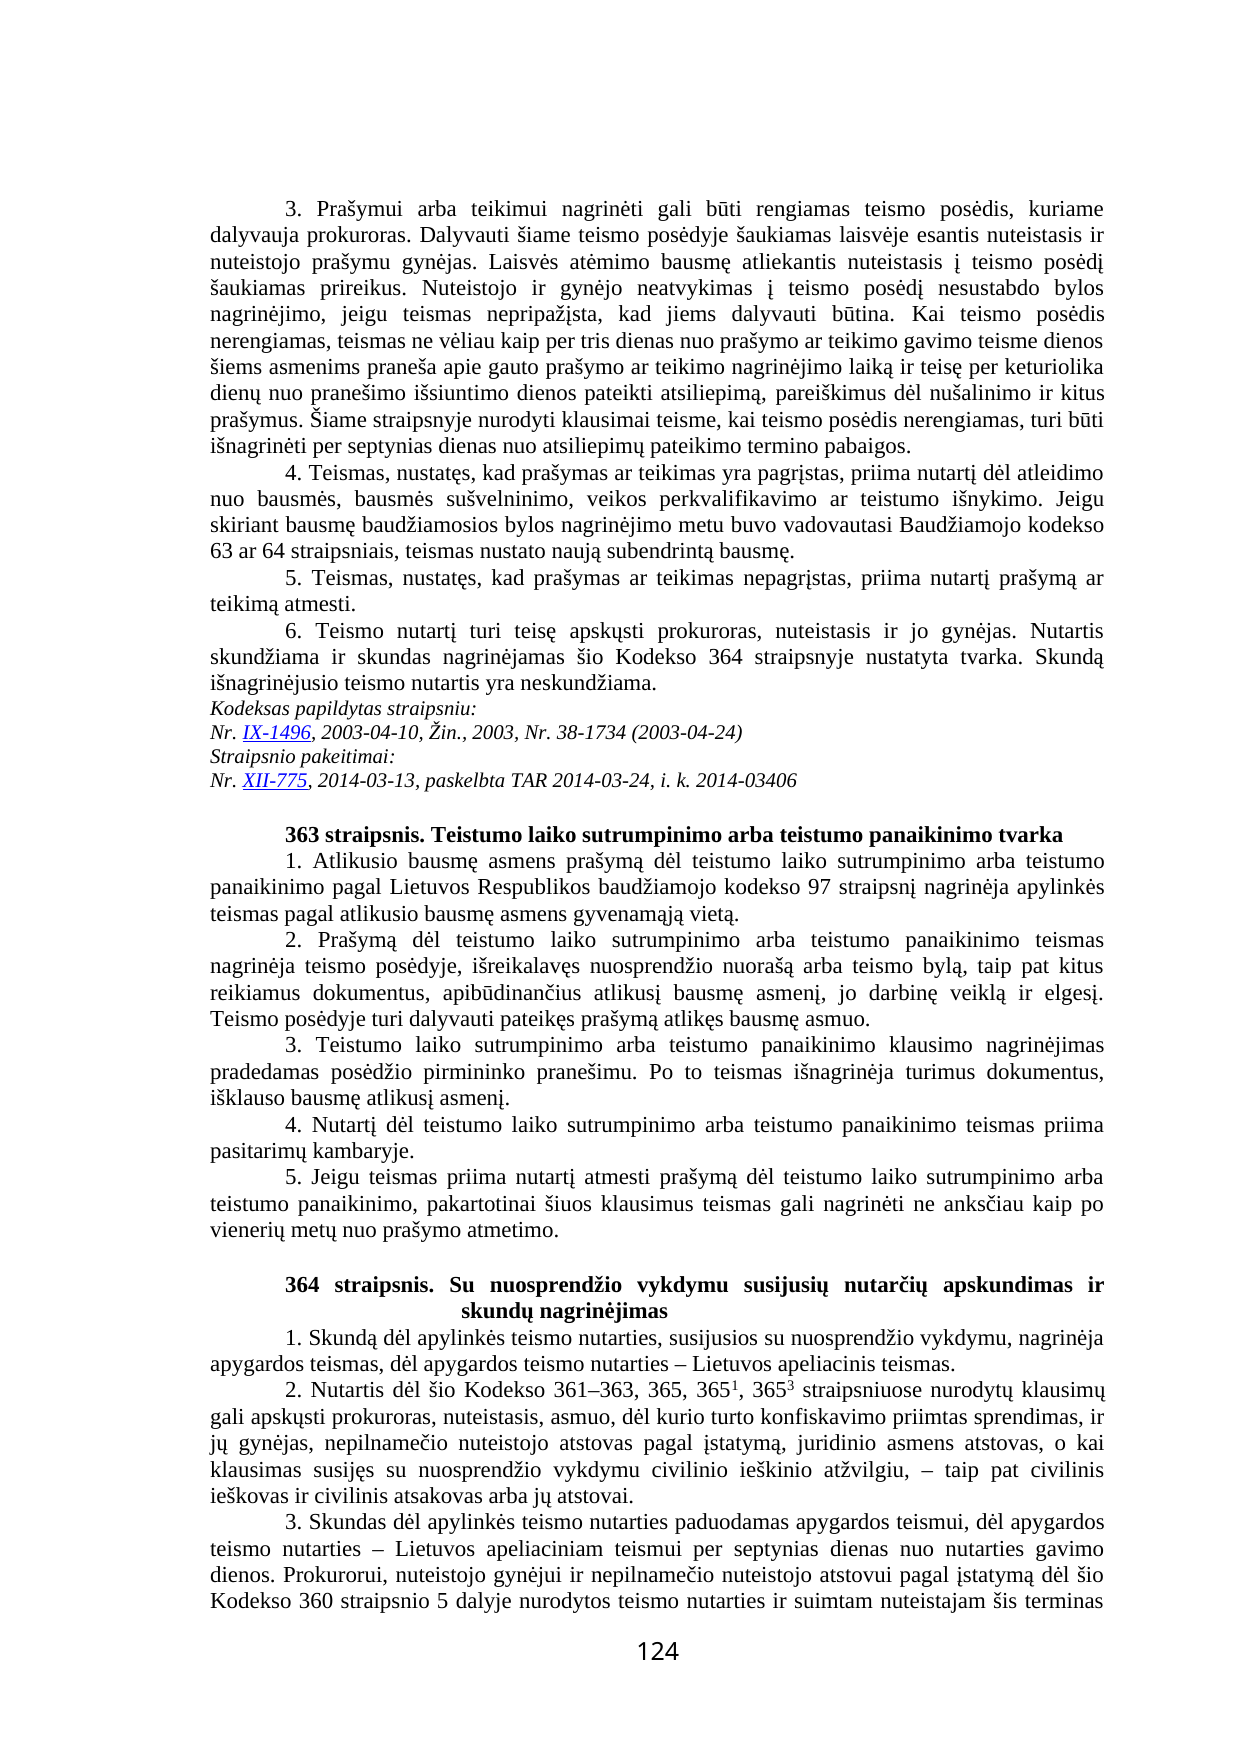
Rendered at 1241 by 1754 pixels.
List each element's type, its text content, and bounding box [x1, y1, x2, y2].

text 2. Nutartis dėl šio Kodekso 361–363, 365, 3651, 3653 straipsniuose nurodytų klausimų gali apskųsti prokuroras, nuteistasis, asmuo, dėl kurio turto konfiskavimo priimtas sprendimas, ir jų gynėjas, nepilnamečio nuteistojo atstovas pagal įstatymą, juridinio asmens atstovas, o kai klausimas susijęs su nuosprendžio vykdymu civilinio ieškinio atžvilgiu, – taip pat civilinis ieškovas ir civilinis atsakovas arba jų atstovai. [210, 1377, 1106, 1508]
text Kodeksas papildytas straipsniu: [210, 696, 1106, 720]
text Nr. IX-1496, 2003-04-10, Žin., 2003, Nr. 38-1734 (2003-04-24) [210, 720, 1106, 744]
text Straipsnio pakeitimai: [210, 744, 1106, 768]
text 1. Skundą dėl apylinkės teismo nutarties, susijusios su nuosprendžio vykdymu, nagrinėja apygardos teismas, dėl apygardos teismo nutarties – Lietuvos apeliacinis teismas. [210, 1324, 1106, 1377]
text 2. Prašymą dėl teistumo laiko sutrumpinimo arba teistumo panaikinimo teismas nagrinėja teismo posėdyje, išreikalavęs nuosprendžio nuorašą arba teismo bylą, taip pat kitus reikiamus dokumentus, apibūdinančius atlikusį bausmę asmenį, jo darbinę veiklą ir elgesį. Teismo posėdyje turi dalyvauti pateikęs prašymą atlikęs bausmę asmuo. [210, 926, 1106, 1032]
text 1. Atlikusio bausmę asmens prašymą dėl teistumo laiko sutrumpinimo arba teistumo panaikinimo pagal Lietuvos Respublikos baudžiamojo kodekso 97 straipsnį nagrinėja apylinkės teismas pagal atlikusio bausmę asmens gyvenamąją vietą. [210, 847, 1106, 926]
text 364 straipsnis. Su nuosprendžio vykdymu susijusių nutarčių apskundimas ir skundų nagrinėjimas [285, 1271, 1106, 1324]
text 5. Teismas, nustatęs, kad prašymas ar teikimas nepagrįstas, priima nutartį prašymą ar teikimą atmesti. [210, 564, 1106, 617]
text 4. Nutartį dėl teistumo laiko sutrumpinimo arba teistumo panaikinimo teismas priima pasitarimų kambaryje. [210, 1111, 1106, 1163]
text 5. Jeigu teismas priima nutartį atmesti prašymą dėl teistumo laiko sutrumpinimo arba teistumo panaikinimo, pakartotinai šiuos klausimus teismas gali nagrinėti ne anksčiau kaip po vienerių metų nuo prašymo atmetimo. [210, 1163, 1106, 1242]
text Nr. XII-775, 2014-03-13, paskelbta TAR 2014-03-24, i. k. 2014-03406 [210, 768, 1106, 792]
text 4. Teismas, nustatęs, kad prašymas ar teikimas yra pagrįstas, priima nutartį dėl atleidimo nuo bausmės, bausmės sušvelninimo, veikos perkvalifikavimo ar teistumo išnykimo. Jeigu skiriant bausmę baudžiamosios bylos nagrinėjimo metu buvo vadovautasi Baudžiamojo kodekso 63 ar 64 straipsniais, teismas nustato naują subendrintą bausmę. [210, 458, 1106, 564]
text 3. Prašymui arba teikimui nagrinėti gali būti rengiamas teismo posėdis, kuriame dalyvauja prokuroras. Dalyvauti šiame teismo posėdyje šaukiamas laisvėje esantis nuteistasis ir nuteistojo prašymu gynėjas. Laisvės atėmimo bausmę atliekantis nuteistasis į teismo posėdį šaukiamas prireikus. Nuteistojo ir gynėjo neatvykimas į teismo posėdį nesustabdo bylos nagrinėjimo, jeigu teismas nepripažįsta, kad jiems dalyvauti būtina. Kai teismo posėdis nerengiamas, teismas ne vėliau kaip per tris dienas nuo prašymo ar teikimo gavimo teisme dienos šiems asmenims praneša apie gauto prašymo ar teikimo nagrinėjimo laiką ir teisę per keturiolika dienų nuo pranešimo išsiuntimo dienos pateikti atsiliepimą, pareiškimus dėl nušalinimo ir kitus prašymus. Šiame straipsnyje nurodyti klausimai teisme, kai teismo posėdis nerengiamas, turi būti išnagrinėti per septynias dienas nuo atsiliepimų pateikimo termino pabaigos. [210, 195, 1106, 458]
text 6. Teismo nutartį turi teisę apskųsti prokuroras, nuteistasis ir jo gynėjas. Nutartis skundžiama ir skundas nagrinėjamas šio Kodekso 364 straipsnyje nustatyta tvarka. Skundą išnagrinėjusio teismo nutartis yra neskundžiama. [210, 617, 1106, 696]
text 363 straipsnis. Teistumo laiko sutrumpinimo arba teistumo panaikinimo tvarka [285, 821, 1106, 847]
text 3. Skundas dėl apylinkės teismo nutarties paduodamas apygardos teismui, dėl apygardos teismo nutarties – Lietuvos apeliaciniam teismui per septynias dienas nuo nutarties gavimo dienos. Prokurorui, nuteistojo gynėjui ir nepilnamečio nuteistojo atstovui pagal įstatymą dėl šio Kodekso 360 straipsnio 5 dalyje nurodytos teismo nutarties ir suimtam nuteistajam šis terminas [210, 1508, 1106, 1614]
text 3. Teistumo laiko sutrumpinimo arba teistumo panaikinimo klausimo nagrinėjimas pradedamas posėdžio pirmininko pranešimu. Po to teismas išnagrinėja turimus dokumentus, išklauso bausmę atlikusį asmenį. [210, 1032, 1106, 1111]
